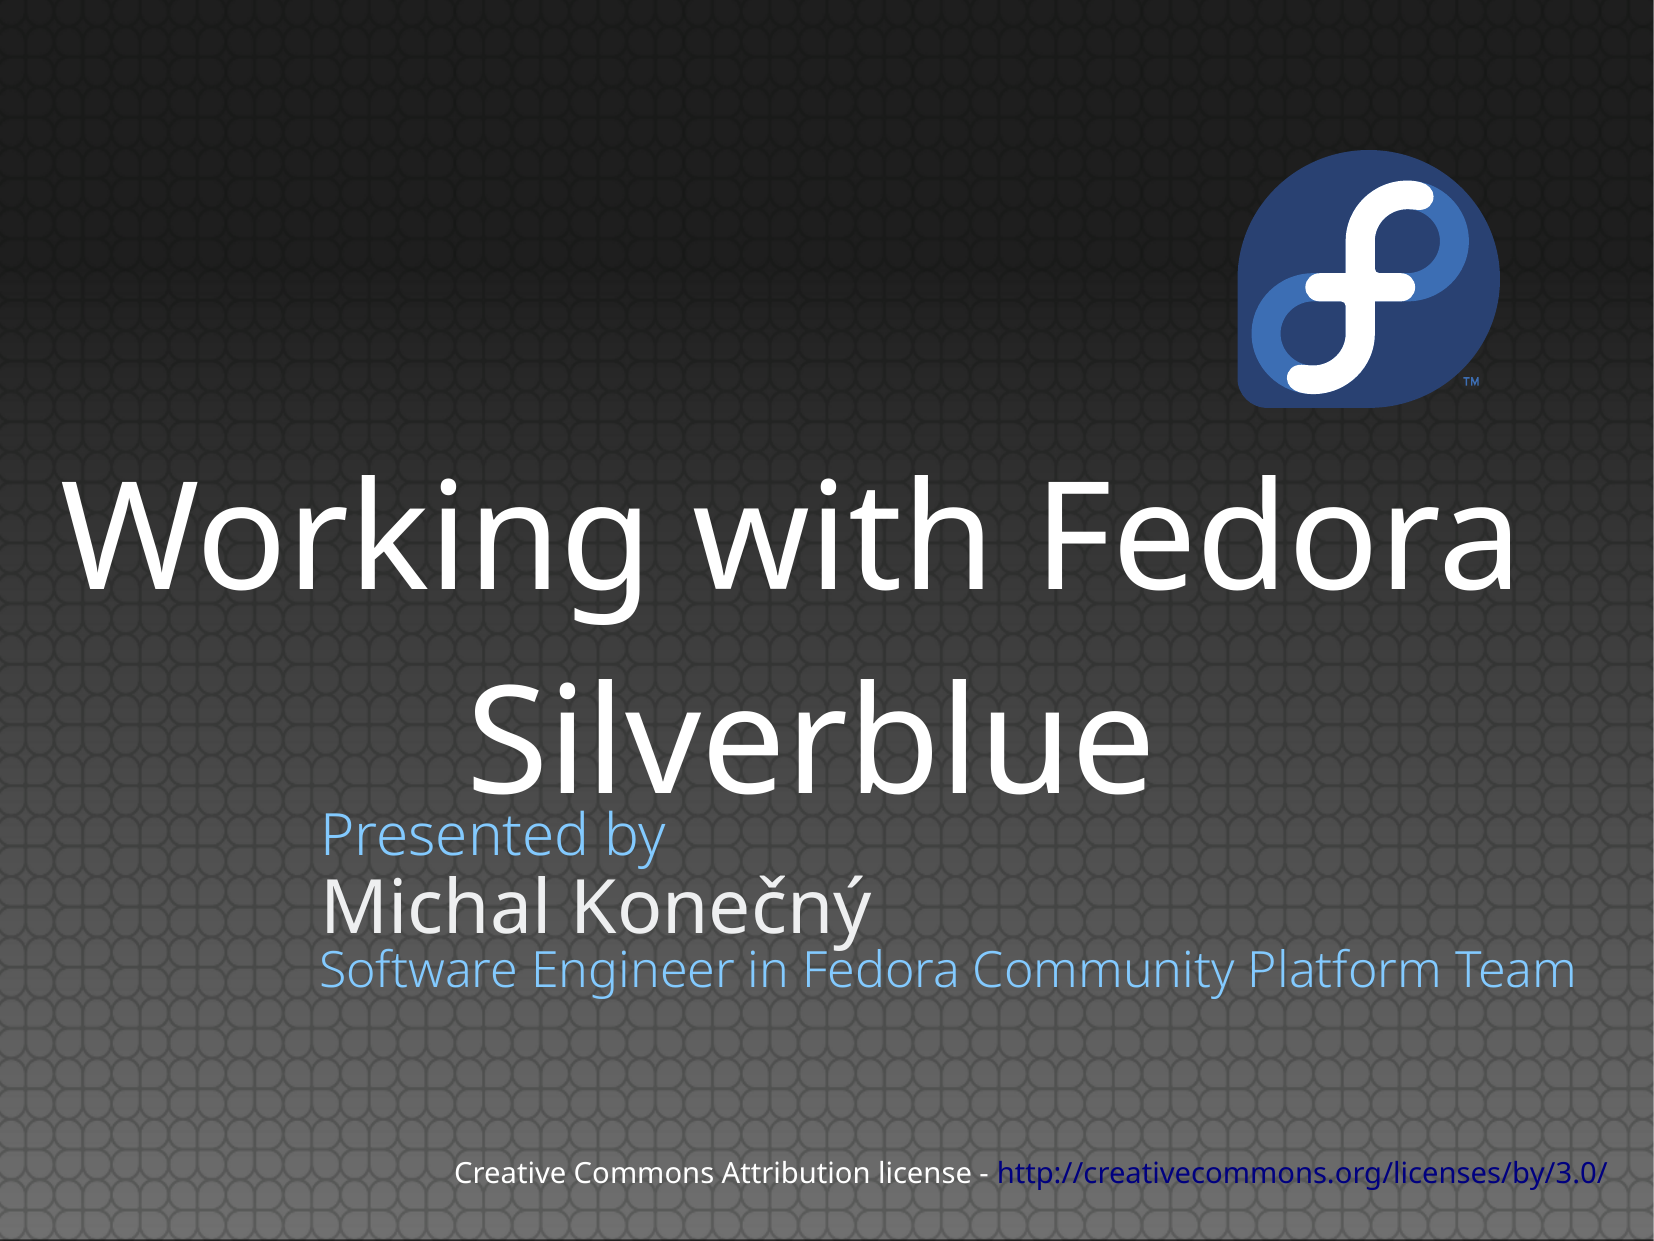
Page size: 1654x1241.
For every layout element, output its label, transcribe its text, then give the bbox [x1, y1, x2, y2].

text_box Michal Konečný [305, 846, 1057, 927]
text_box Presented by [305, 785, 681, 866]
text_box Software Engineer in Fedora Community Platform Team [305, 927, 1592, 998]
picture [0, 0, 1654, 1241]
text_box Creative Commons Attribution license - http://creativecommons.org/licenses/by/3.0/ [64, 1144, 1624, 1229]
text_box Working with Fedora Silverblue [76, 421, 1547, 772]
